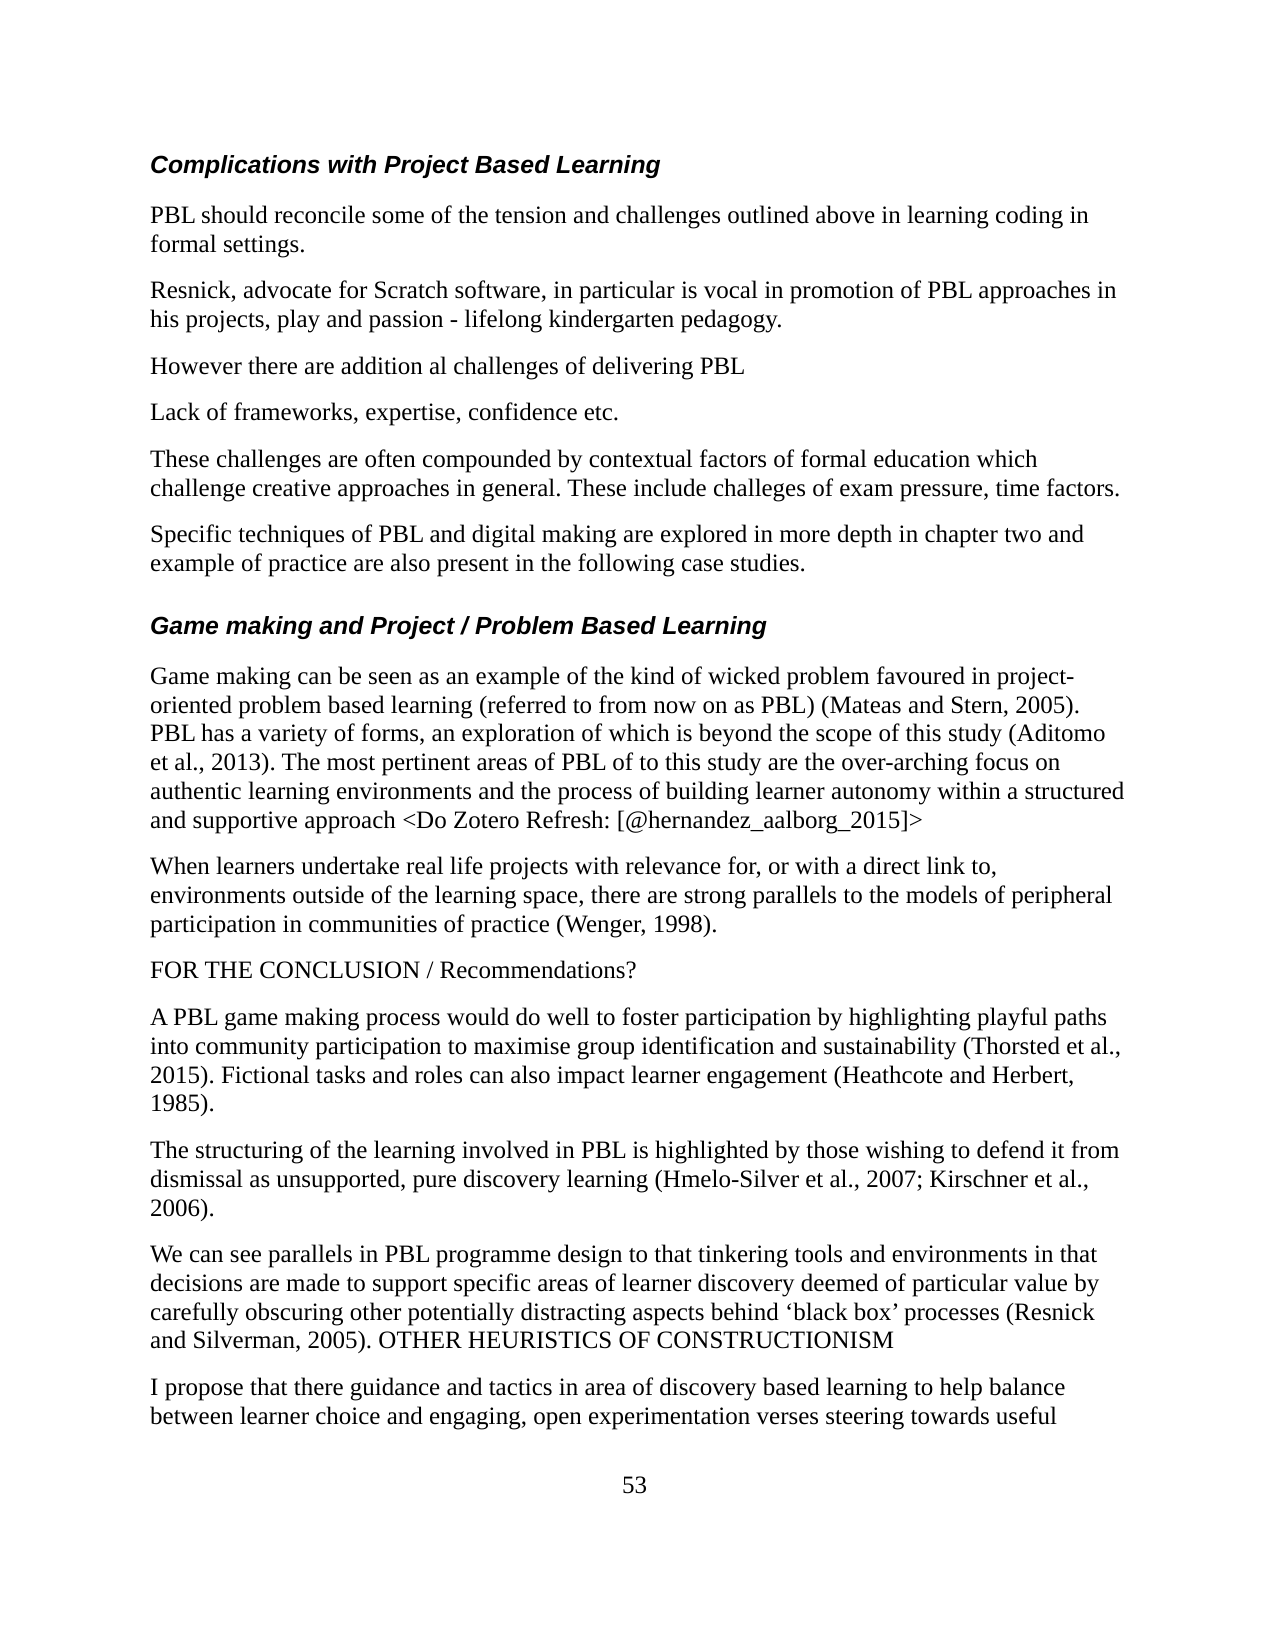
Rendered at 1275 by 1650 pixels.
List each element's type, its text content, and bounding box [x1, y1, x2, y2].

text These challenges are often compounded by contextual factors of formal education which challenge creative approaches in general. These include challeges of exam pressure, time factors. [150, 444, 1125, 502]
text A PBL game making process would do well to foster participation by highlighting playful paths into community participation to maximise group identification and sustainability (Thorsted et al., 2015). Fictional tasks and roles can also impact learner engagement (Heathcote and Herbert, 1985). [150, 1002, 1125, 1117]
text Lack of frameworks, expertise, confidence etc. [150, 397, 1125, 426]
text I propose that there guidance and tactics in area of discovery based learning to help balance between learner choice and engaging, open experimentation verses steering towards useful [150, 1372, 1125, 1430]
subtitle Game making and Project / Problem Based Learning [150, 611, 1125, 639]
text FOR THE CONCLUSION / Recommendations? [150, 956, 1125, 984]
text However there are addition al challenges of delivering PBL [150, 351, 1125, 379]
text Game making can be seen as an example of the kind of wicked problem favoured in project-oriented problem based learning (referred to from now on as PBL) (Mateas and Stern, 2005). PBL has a variety of forms, an exploration of which is beyond the scope of this study (Aditomo et al., 2013). The most pertinent areas of PBL of to this study are the over-arching focus on authentic learning environments and the process of building learner autonomy within a structured and supportive approach <Do Zotero Refresh: [@hernandez_aalborg_2015]> [150, 661, 1125, 833]
text We can see parallels in PBL programme design to that tinkering tools and environments in that decisions are made to support specific areas of learner discovery deemed of particular value by carefully obscuring other potentially distracting aspects behind ‘black box’ processes (Resnick and Silverman, 2005). OTHER HEURISTICS OF CONSTRUCTIONISM [150, 1239, 1125, 1354]
text PBL should reconcile some of the tension and challenges outlined above in learning coding in formal settings. [150, 200, 1125, 257]
text Specific techniques of PBL and digital making are explored in more depth in chapter two and example of practice are also present in the following case studies. [150, 519, 1125, 577]
text The structuring of the learning involved in PBL is highlighted by those wishing to defend it from dismissal as unsupported, pure discovery learning (Hmelo-Silver et al., 2007; Kirschner et al., 2006). [150, 1135, 1125, 1221]
text Resnick, advocate for Scratch software, in particular is vocal in promotion of PBL approaches in his projects, play and passion - lifelong kindergarten pedagogy. [150, 275, 1125, 333]
subtitle Complications with Project Based Learning [150, 150, 1125, 178]
text When learners undertake real life projects with relevance for, or with a direct link to, environments outside of the learning space, there are strong parallels to the models of peripheral participation in communities of practice (Wenger, 1998). [150, 851, 1125, 938]
